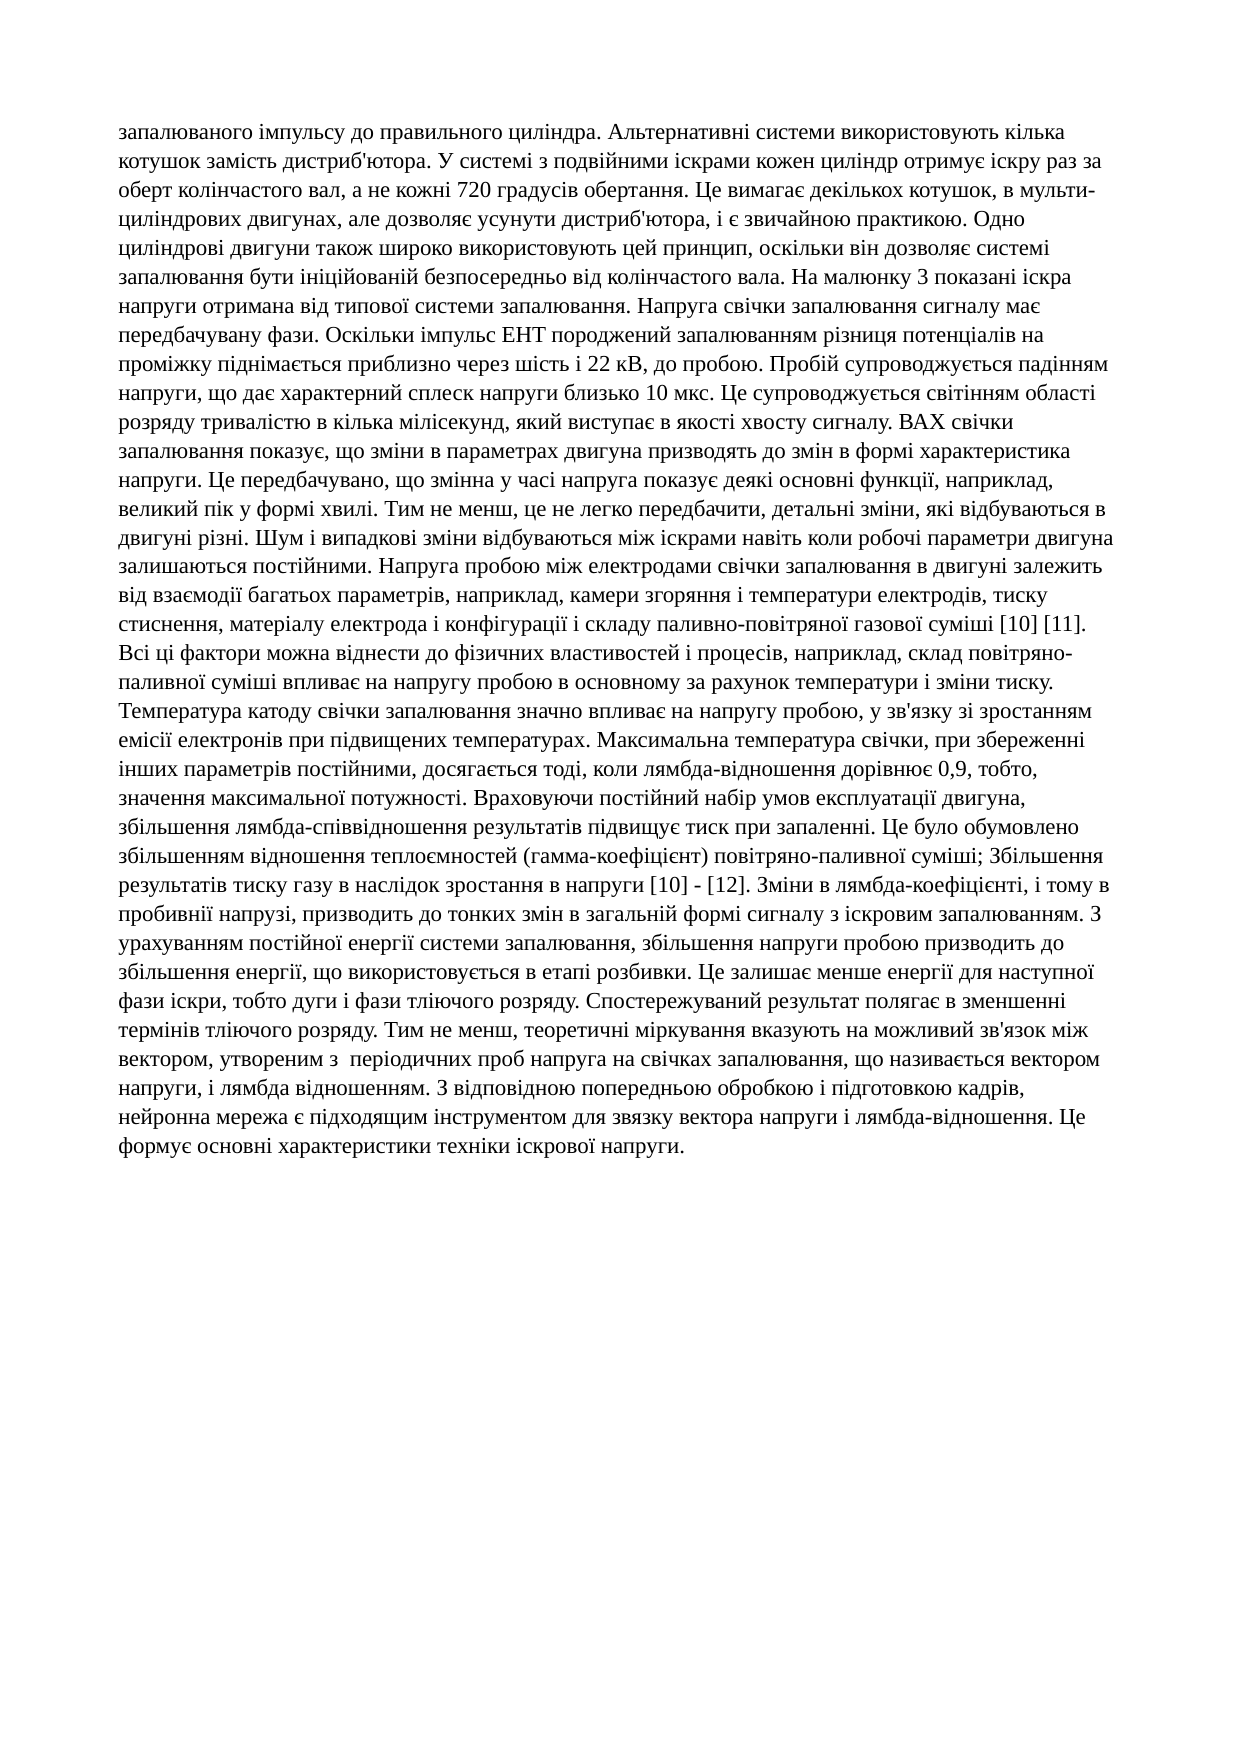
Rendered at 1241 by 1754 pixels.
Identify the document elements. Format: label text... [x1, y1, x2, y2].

text запалюваного імпульсу до правильного циліндра. Альтернативні системи використовують кілька котушок замість дистриб'ютора. У системі з подвійними іскрами кожен циліндр отримує іскру раз за оберт колінчастого вал, а не кожні 720 градусів обертання. Це вимагає декількох котушок, в мульти-циліндрових двигунах, але дозволяє усунути дистриб'ютора, і є звичайною практикою. Одно циліндрові двигуни також широко використовують цей принцип, оскільки він дозволяє системі запалювання бути ініційованій безпосередньо від колінчастого вала. На малюнку 3 показані іскра напруги отримана від типової системи запалювання. Напруга свічки запалювання сигналу має передбачувану фази. Оскільки імпульс EHT породжений запалюванням різниця потенціалів на проміжку піднімається приблизно через шість і 22 кВ, до пробою. Пробій супроводжується падінням напруги, що дає характерний сплеск напруги близько 10 мкс. Це супроводжується світінням області розряду тривалістю в кілька мілісекунд, який виступає в якості хвосту сигналу. ВАХ свічки запалювання показує, що зміни в параметрах двигуна призводять до змін в формі характеристика напруги. Це передбачувано, що змінна у часі напруга показує деякі основні функції, наприклад, великий пік у формі хвилі. Тим не менш, це не легко передбачити, детальні зміни, які відбуваються в двигуні різні. Шум і випадкові зміни відбуваються між іскрами навіть коли робочі параметри двигуна залишаються постійними. Напруга пробою між електродами свічки запалювання в двигуні залежить від взаємодії багатьох параметрів, наприклад, камери згоряння і температури електродів, тиску стиснення, матеріалу електрода і конфігурації і складу паливно-повітряної газової суміші [10] [11]. Всі ці фактори можна віднести до фізичних властивостей і процесів, наприклад, склад повітряно-паливної суміші впливає на напругу пробою в основному за рахунок температури і зміни тиску. Температура катоду свічки запалювання значно впливає на напругу пробою, у зв'язку зі зростанням емісії електронів при підвищених температурах. Максимальна температура свічки, при збереженні інших параметрів постійними, досягається тоді, коли лямбда-відношення дорівнює 0,9, тобто, значення максимальної потужності. Враховуючи постійний набір умов експлуатації двигуна, збільшення лямбда-співвідношення результатів підвищує тиск при запаленні. Це було обумовлено збільшенням відношення теплоємностей (гамма-коефіцієнт) повітряно-паливної суміші; Збільшення результатів тиску газу в наслідок зростання в напруги [10] - [12]. Зміни в лямбда-коефіцієнті, і тому в пробивнії напрузі, призводить до тонких змін в загальній формі сигналу з іскровим запалюванням. З урахуванням постійної енергії системи запалювання, збільшення напруги пробою призводить до збільшення енергії, що використовується в етапі розбивки. Це залишає менше енергії для наступної фази іскри, тобто дуги і фази тліючого розряду. Спостережуваний результат полягає в зменшенні термінів тліючого розряду. Тим не менш, теоретичні міркування вказують на можливий зв'язок між вектором, утвореним з періодичних проб напруга на свічках запалювання, що називається вектором напруги, і лямбда відношенням. З відповідною попередньою обробкою і підготовкою кадрів, нейронна мережа є підходящим інструментом для звязку вектора напруги і лямбда-відношення. Це формує основні характеристики техніки іскрової напруги. [118, 118, 1122, 1158]
